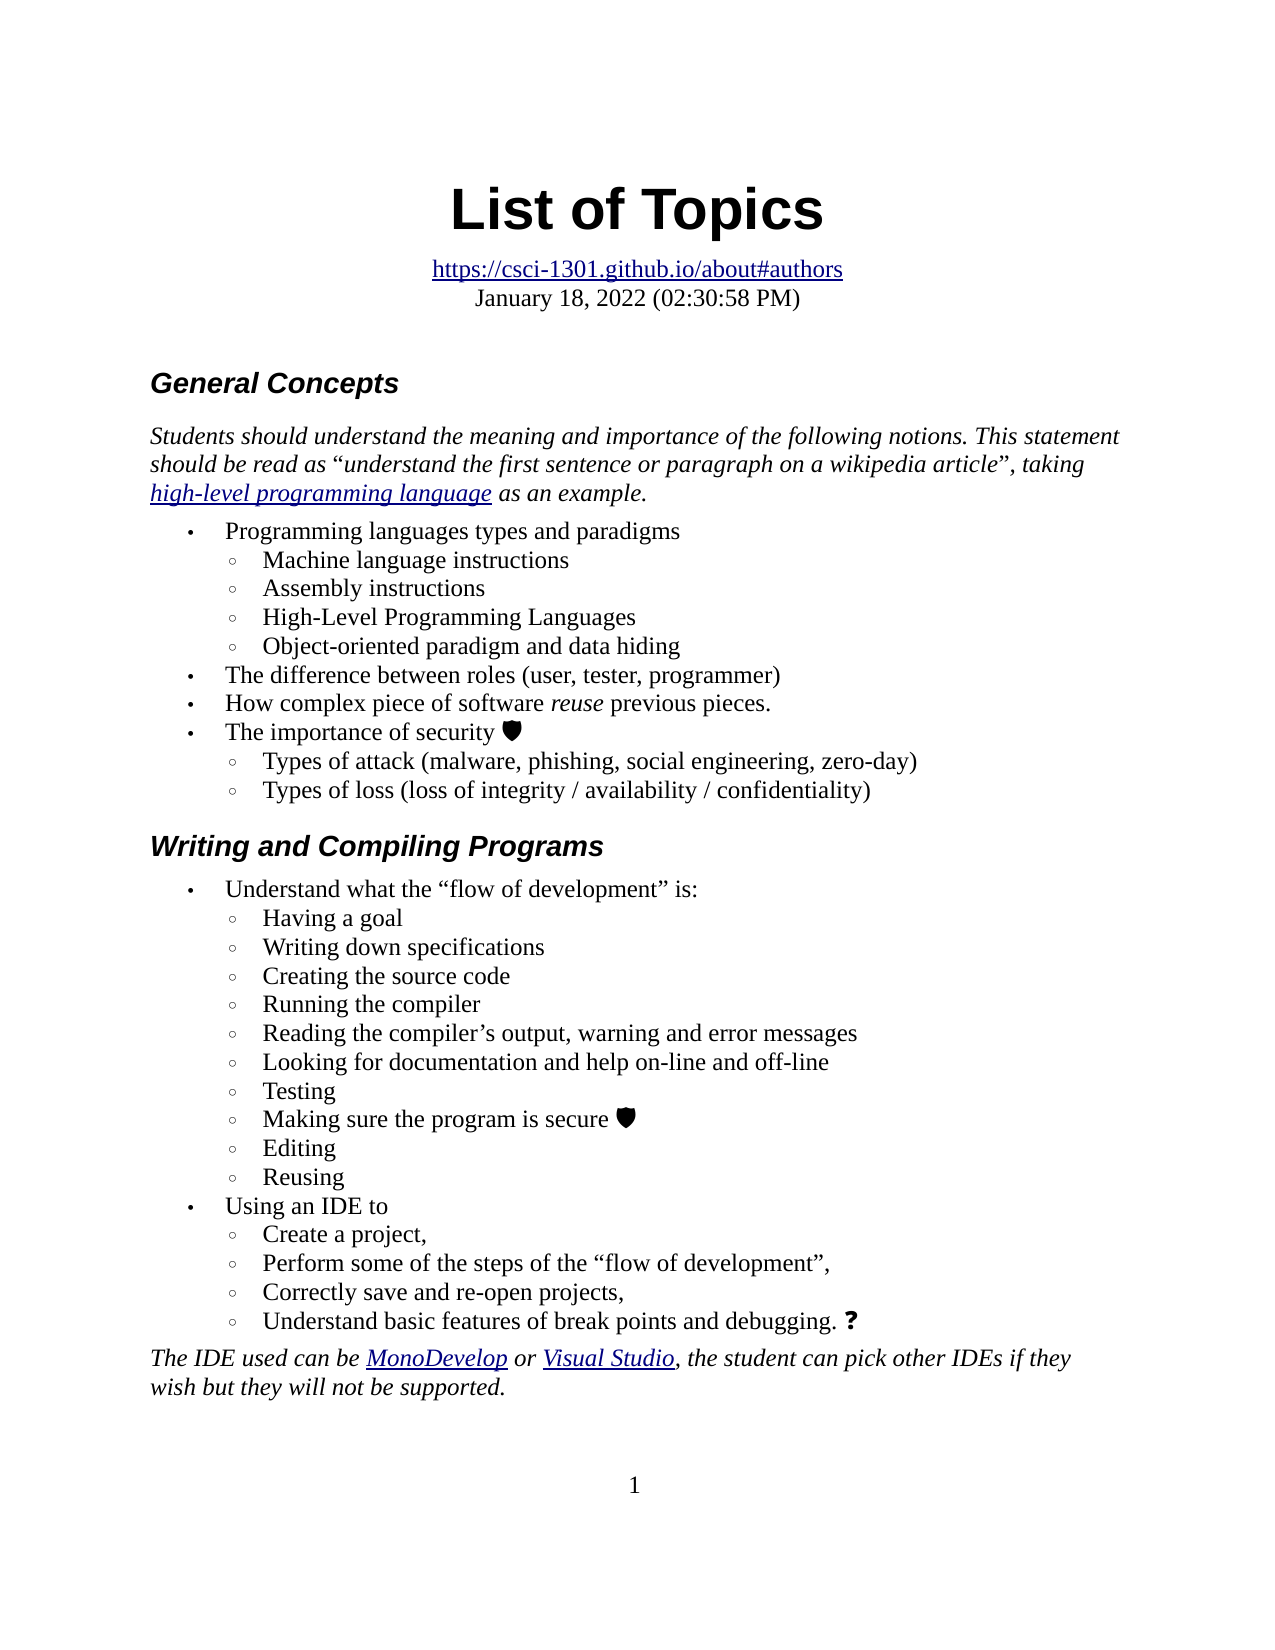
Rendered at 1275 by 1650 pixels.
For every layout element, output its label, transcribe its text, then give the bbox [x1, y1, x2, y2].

list Running the compiler [225, 989, 1125, 1018]
list Reusing [225, 1162, 1125, 1191]
list Types of attack (malware, phishing, social engineering, zero-day) [225, 746, 1125, 775]
subtitle Writing and Compiling Programs [150, 828, 1125, 862]
list Creating the source code [225, 961, 1125, 989]
list Reading the compiler’s output, warning and error messages [225, 1018, 1125, 1047]
list Understand what the “flow of development” is: [187, 874, 1125, 903]
list How complex piece of software reuse previous pieces. [187, 688, 1125, 717]
list Correctly save and re-open projects, [225, 1277, 1125, 1306]
list Understand basic features of break points and debugging. ❓ [225, 1306, 1125, 1334]
list Writing down specifications [225, 932, 1125, 961]
list Create a project, [225, 1219, 1125, 1248]
list Assembly instructions [225, 573, 1125, 602]
list Programming languages types and paradigms [187, 516, 1125, 545]
list The importance of security 🛡️ [187, 717, 1125, 746]
text Students should understand the meaning and importance of the following notions. This statement should be read as “understand the first sentence or paragraph on a wikipedia article”, taking high-level programming language as an example. [150, 421, 1125, 507]
list Machine language instructions [225, 545, 1125, 573]
list Looking for documentation and help on-line and off-line [225, 1047, 1125, 1076]
list Object-oriented paradigm and data hiding [225, 631, 1125, 660]
text https://csci-1301.github.io/about#authors [150, 254, 1125, 283]
list High-Level Programming Languages [225, 602, 1125, 631]
list Types of loss (loss of integrity / availability / confidentiality) [225, 775, 1125, 803]
list Having a goal [225, 903, 1125, 932]
title List of Topics [150, 175, 1125, 242]
text The IDE used can be MonoDevelop or Visual Studio, the student can pick other IDEs if they wish but they will not be supported. [150, 1343, 1125, 1401]
subtitle General Concepts [150, 366, 1125, 399]
list Testing [225, 1076, 1125, 1104]
list Perform some of the steps of the “flow of development”, [225, 1248, 1125, 1277]
text January 18, 2022 (02:30:58 PM) [150, 283, 1125, 312]
list Making sure the program is secure 🛡️ [225, 1104, 1125, 1133]
list Editing [225, 1133, 1125, 1162]
list Using an IDE to [187, 1191, 1125, 1219]
list The difference between roles (user, tester, programmer) [187, 660, 1125, 688]
